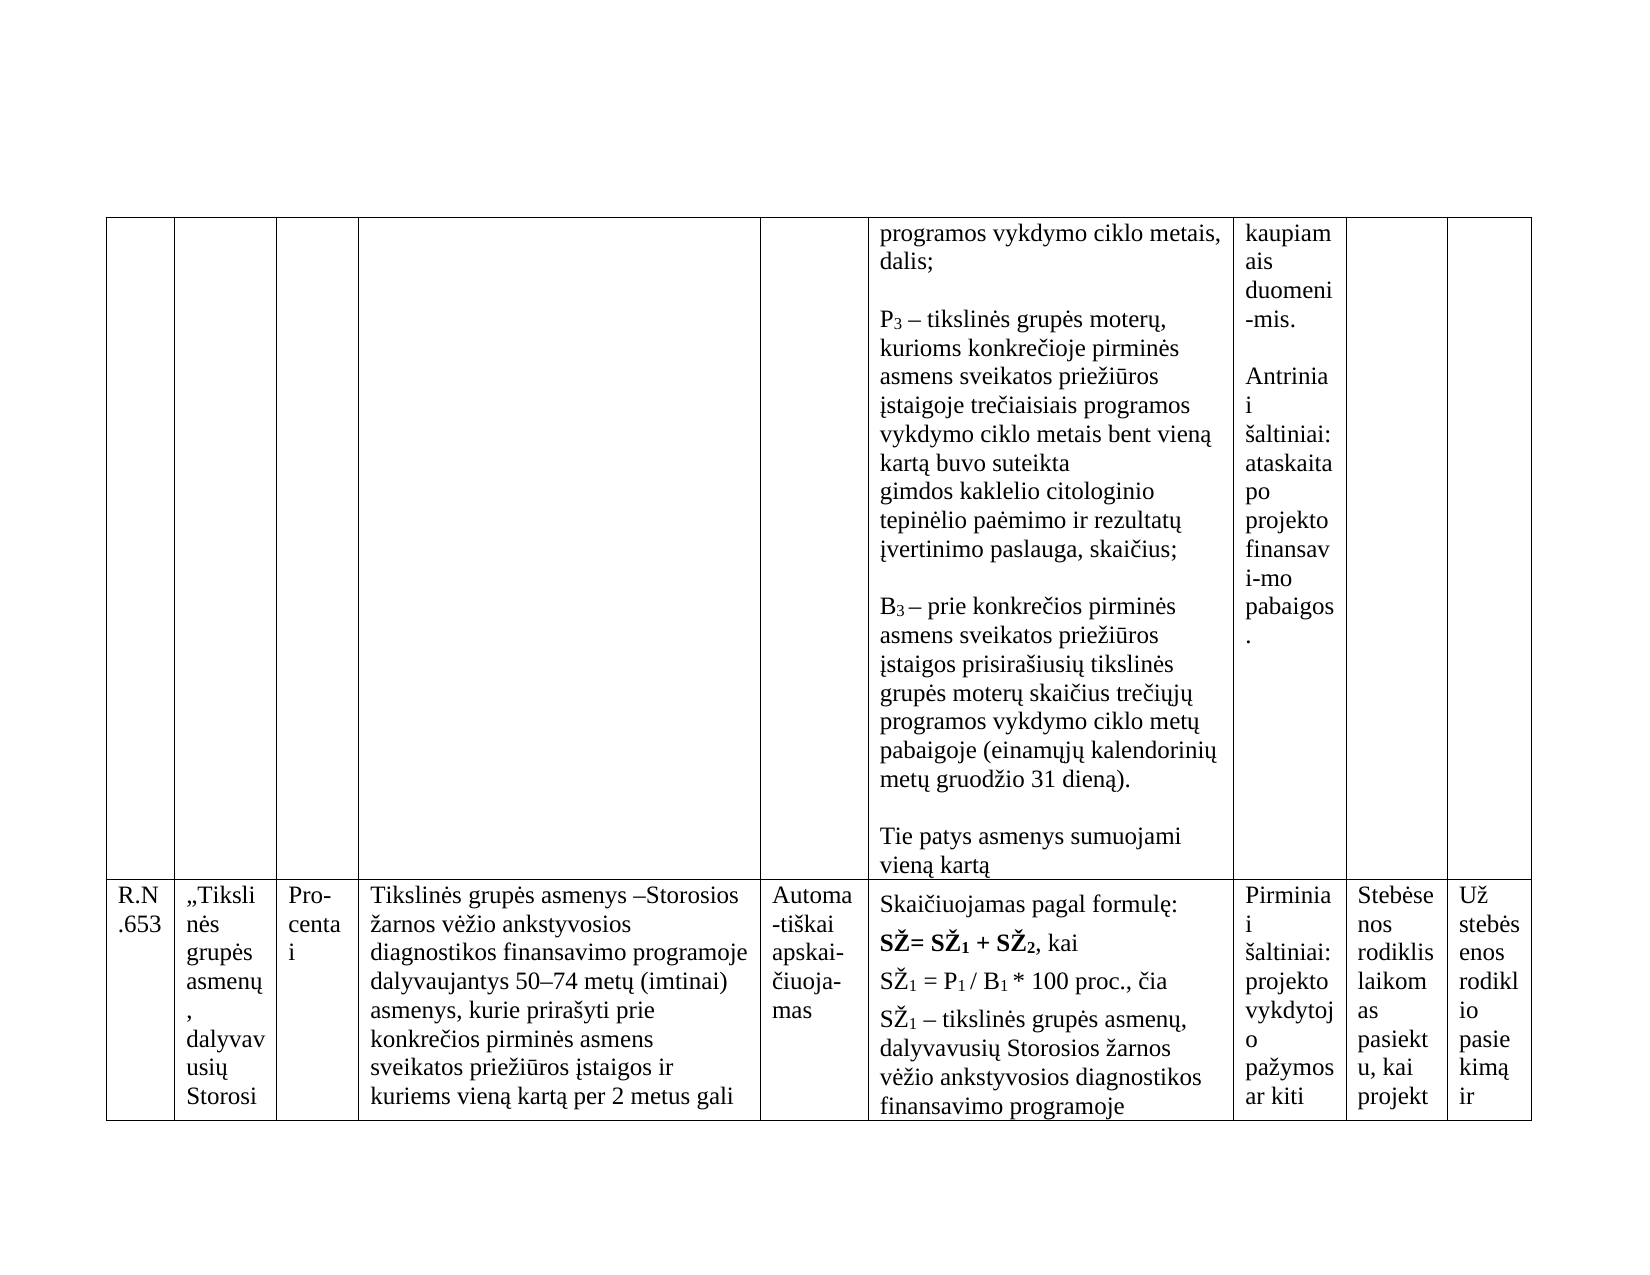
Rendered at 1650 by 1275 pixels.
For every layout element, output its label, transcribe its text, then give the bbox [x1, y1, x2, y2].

table_cell Stebėsenos rodiklis laikomas pasiektu, kai projekt [1347, 880, 1447, 1119]
table_cell [761, 218, 868, 879]
table_cell [1347, 218, 1447, 879]
table_cell R.N.653 [107, 880, 174, 1119]
table_cell Pirminiai šaltiniai: projekto vykdytojo pažymos ar kiti [1234, 880, 1346, 1119]
table_cell Už stebėsenos rodiklio pasiekimą ir [1448, 880, 1531, 1119]
table_cell Skaičiuojamas pagal formulę: SŽ= SŽ1 + SŽ2, kai SŽ1 = P1 / B1 * 100 proc., čia SŽ1 – tikslinės grupės asmenų, dalyvavusių Storosios žarnos vėžio ankstyvosios diagnostikos finansavimo programoje [869, 880, 1233, 1119]
table_cell [175, 218, 276, 879]
table_cell Pro-centai [277, 880, 358, 1119]
table_cell [1448, 218, 1531, 879]
table_cell Automa-tiškai apskai-čiuoja-mas [761, 880, 868, 1119]
table_cell Tikslinės grupės asmenys –Storosios žarnos vėžio ankstyvosios diagnostikos finansavimo programoje dalyvaujantys 50–74 metų (imtinai) asmenys, kurie prirašyti prie konkrečios pirminės asmens sveikatos priežiūros įstaigos ir kuriems vieną kartą per 2 metus gali [359, 880, 760, 1119]
table_cell kaupiamais duomeni-mis. Antriniai šaltiniai: ataskaita po projekto finansavi-mo pabaigos. [1234, 218, 1346, 879]
table_cell [107, 218, 174, 879]
table_cell „Tikslinės grupės asmenų, dalyvavusių Storosi [175, 880, 276, 1119]
table_cell [359, 218, 760, 879]
table_cell [277, 218, 358, 879]
table_cell programos vykdymo ciklo metais, dalis; P3 – tikslinės grupės moterų, kurioms konkrečioje pirminės asmens sveikatos priežiūros įstaigoje trečiaisiais programos vykdymo ciklo metais bent vieną kartą buvo suteikta gimdos kaklelio citologinio tepinėlio paėmimo ir rezultatų įvertinimo paslauga, skaičius; B3 – prie konkrečios pirminės asmens sveikatos priežiūros įstaigos prisirašiusių tikslinės grupės moterų skaičius trečiųjų programos vykdymo ciklo metų pabaigoje (einamųjų kalendorinių metų gruodžio 31 dieną). Tie patys asmenys sumuojami vieną kartą [869, 218, 1233, 879]
